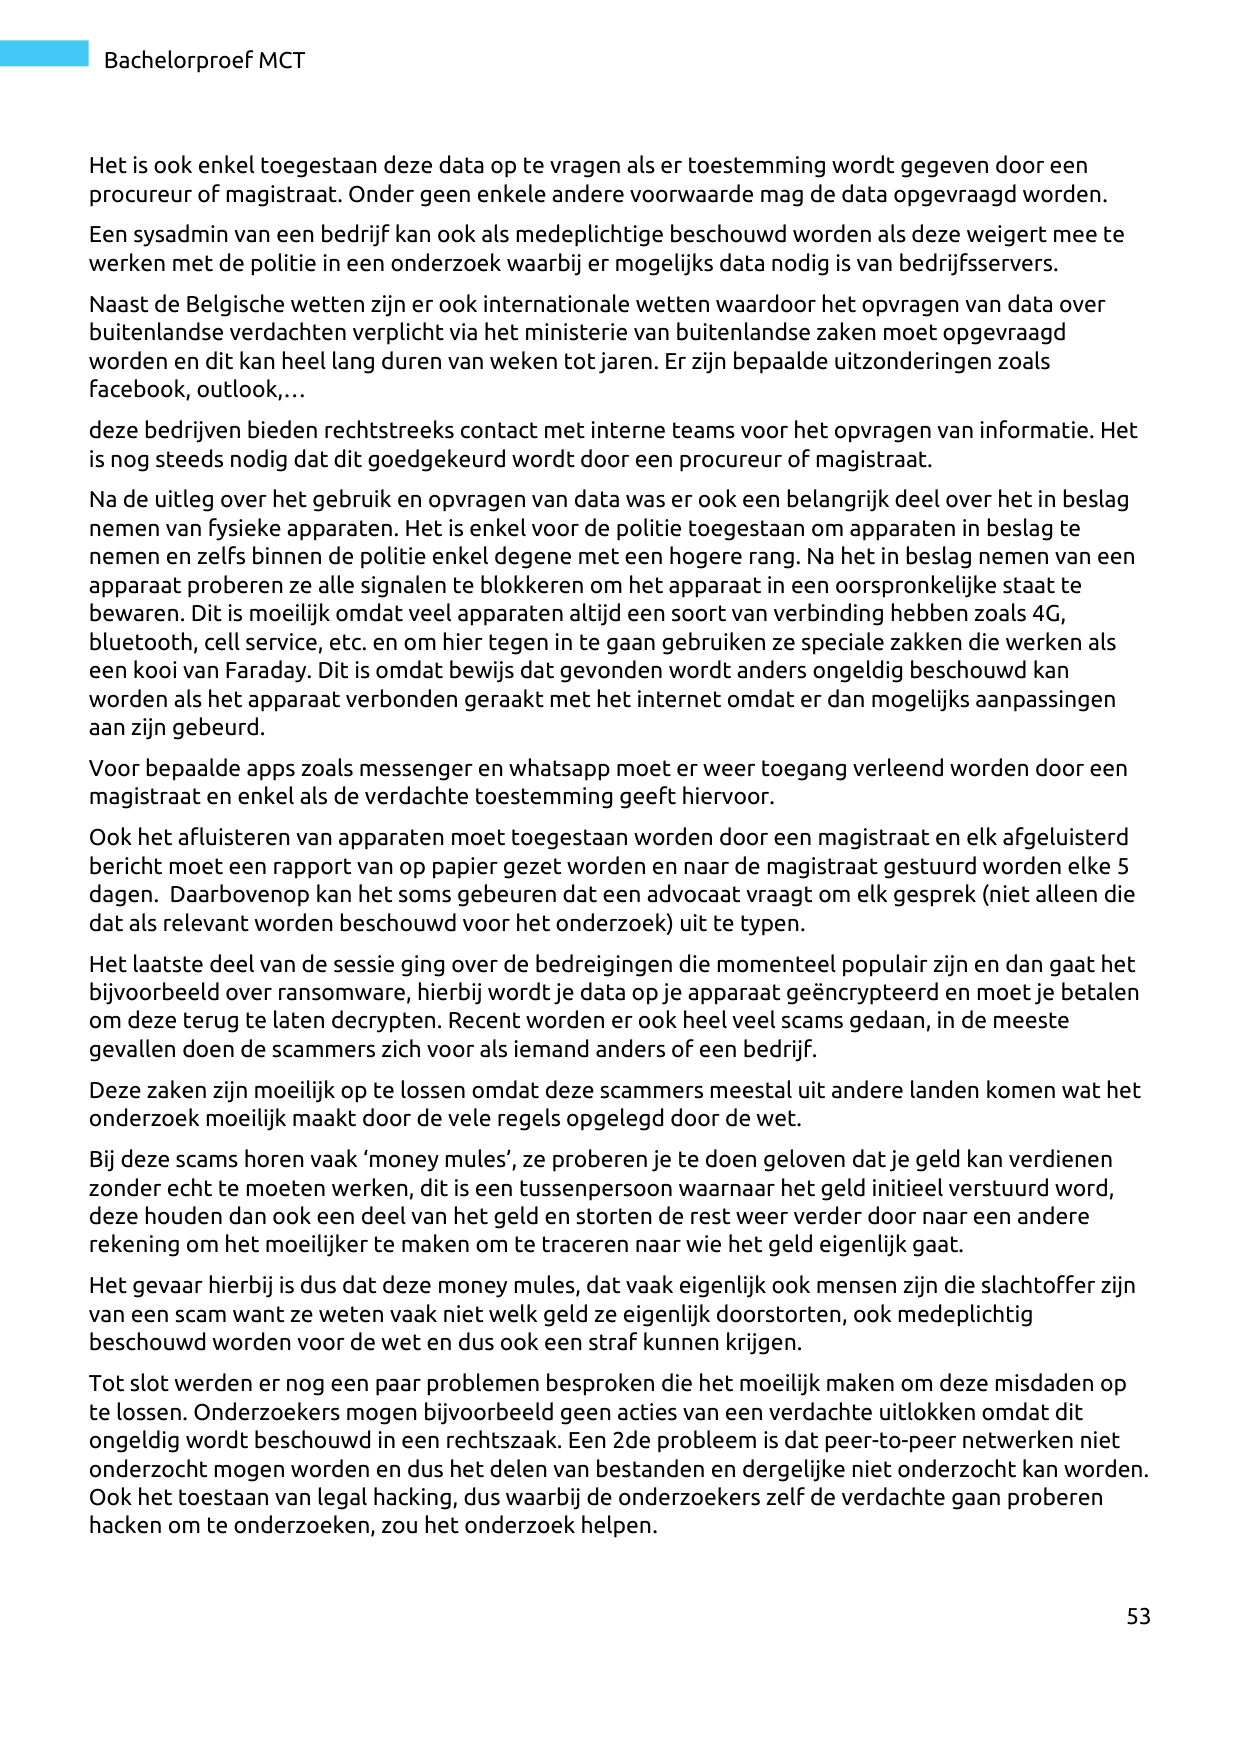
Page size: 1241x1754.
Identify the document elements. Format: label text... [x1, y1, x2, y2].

text Een sysadmin van een bedrijf kan ook als medeplichtige beschouwd worden als deze weigert mee te werken met de politie in een onderzoek waarbij er mogelijks data nodig is van bedrijfsservers. [89, 221, 1152, 276]
text Ook het afluisteren van apparaten moet toegestaan worden door een magistraat en elk afgeluisterd bericht moet een rapport van op papier gezet worden en naar de magistraat gestuurd worden elke 5 dagen. Daarbovenop kan het soms gebeuren dat een advocaat vraagt om elk gesprek (niet alleen die dat als relevant worden beschouwd voor het onderzoek) uit te typen. [89, 824, 1152, 935]
text Na de uitleg over het gebruik en opvragen van data was er ook een belangrijk deel over het in beslag nemen van fysieke apparaten. Het is enkel voor de politie toegestaan om apparaten in beslag te nemen en zelfs binnen de politie enkel degene met een hogere rang. Na het in beslag nemen van een apparaat proberen ze alle signalen te blokkeren om het apparaat in een oorspronkelijke staat te bewaren. Dit is moeilijk omdat veel apparaten altijd een soort van verbinding hebben zoals 4G, bluetooth, cell service, etc. en om hier tegen in te gaan gebruiken ze speciale zakken die werken als een kooi van Faraday. Dit is omdat bewijs dat gevonden wordt anders ongeldig beschouwd kan worden als het apparaat verbonden geraakt met het internet omdat er dan mogelijks aanpassingen aan zijn gebeurd. [89, 486, 1152, 740]
text Het is ook enkel toegestaan deze data op te vragen als er toestemming wordt gegeven door een procureur of magistraat. Onder geen enkele andere voorwaarde mag de data opgevraagd worden. [89, 152, 1152, 206]
text Bij deze scams horen vaak ‘money mules’, ze proberen je te doen geloven dat je geld kan verdienen zonder echt te moeten werken, dit is een tussenpersoon waarnaar het geld initieel verstuurd word, deze houden dan ook een deel van het geld en storten de rest weer verder door naar een andere rekening om het moeilijker te maken om te traceren naar wie het geld eigenlijk gaat. [89, 1146, 1152, 1257]
text Deze zaken zijn moeilijk op te lossen omdat deze scammers meestal uit andere landen komen wat het onderzoek moeilijk maakt door de vele regels opgelegd door de wet. [89, 1076, 1152, 1131]
text Tot slot werden er nog een paar problemen besproken die het moeilijk maken om deze misdaden op te lossen. Onderzoekers mogen bijvoorbeeld geen acties van een verdachte uitlokken omdat dit ongeldig wordt beschouwd in een rechtszaak. Een 2de probleem is dat peer-to-peer netwerken niet onderzocht mogen worden en dus het delen van bestanden en dergelijke niet onderzocht kan worden. Ook het toestaan van legal hacking, dus waarbij de onderzoekers zelf de verdachte gaan proberen hacken om te onderzoeken, zou het onderzoek helpen. [89, 1370, 1152, 1538]
text Voor bepaalde apps zoals messenger en whatsapp moet er weer toegang verleend worden door een magistraat en enkel als de verdachte toestemming geeft hiervoor. [89, 754, 1152, 809]
text Het gevaar hierbij is dus dat deze money mules, dat vaak eigenlijk ook mensen zijn die slachtoffer zijn van een scam want ze weten vaak niet welk geld ze eigenlijk doorstorten, ook medeplichtig beschouwd worden voor de wet en dus ook een straf kunnen krijgen. [89, 1272, 1152, 1355]
text deze bedrijven bieden rechtstreeks contact met interne teams voor het opvragen van informatie. Het is nog steeds nodig dat dit goedgekeurd wordt door een procureur of magistraat. [89, 417, 1152, 471]
text Naast de Belgische wetten zijn er ook internationale wetten waardoor het opvragen van data over buitenlandse verdachten verplicht via het ministerie van buitenlandse zaken moet opgevraagd worden en dit kan heel lang duren van weken tot jaren. Er zijn bepaalde uitzonderingen zoals facebook, outlook,… [89, 290, 1152, 402]
text Het laatste deel van de sessie ging over de bedreigingen die momenteel populair zijn en dan gaat het bijvoorbeeld over ransomware, hierbij wordt je data op je apparaat geëncrypteerd en moet je betalen om deze terug te laten decrypten. Recent worden er ook heel veel scams gedaan, in de meeste gevallen doen de scammers zich voor als iemand anders of een bedrijf. [89, 950, 1152, 1062]
